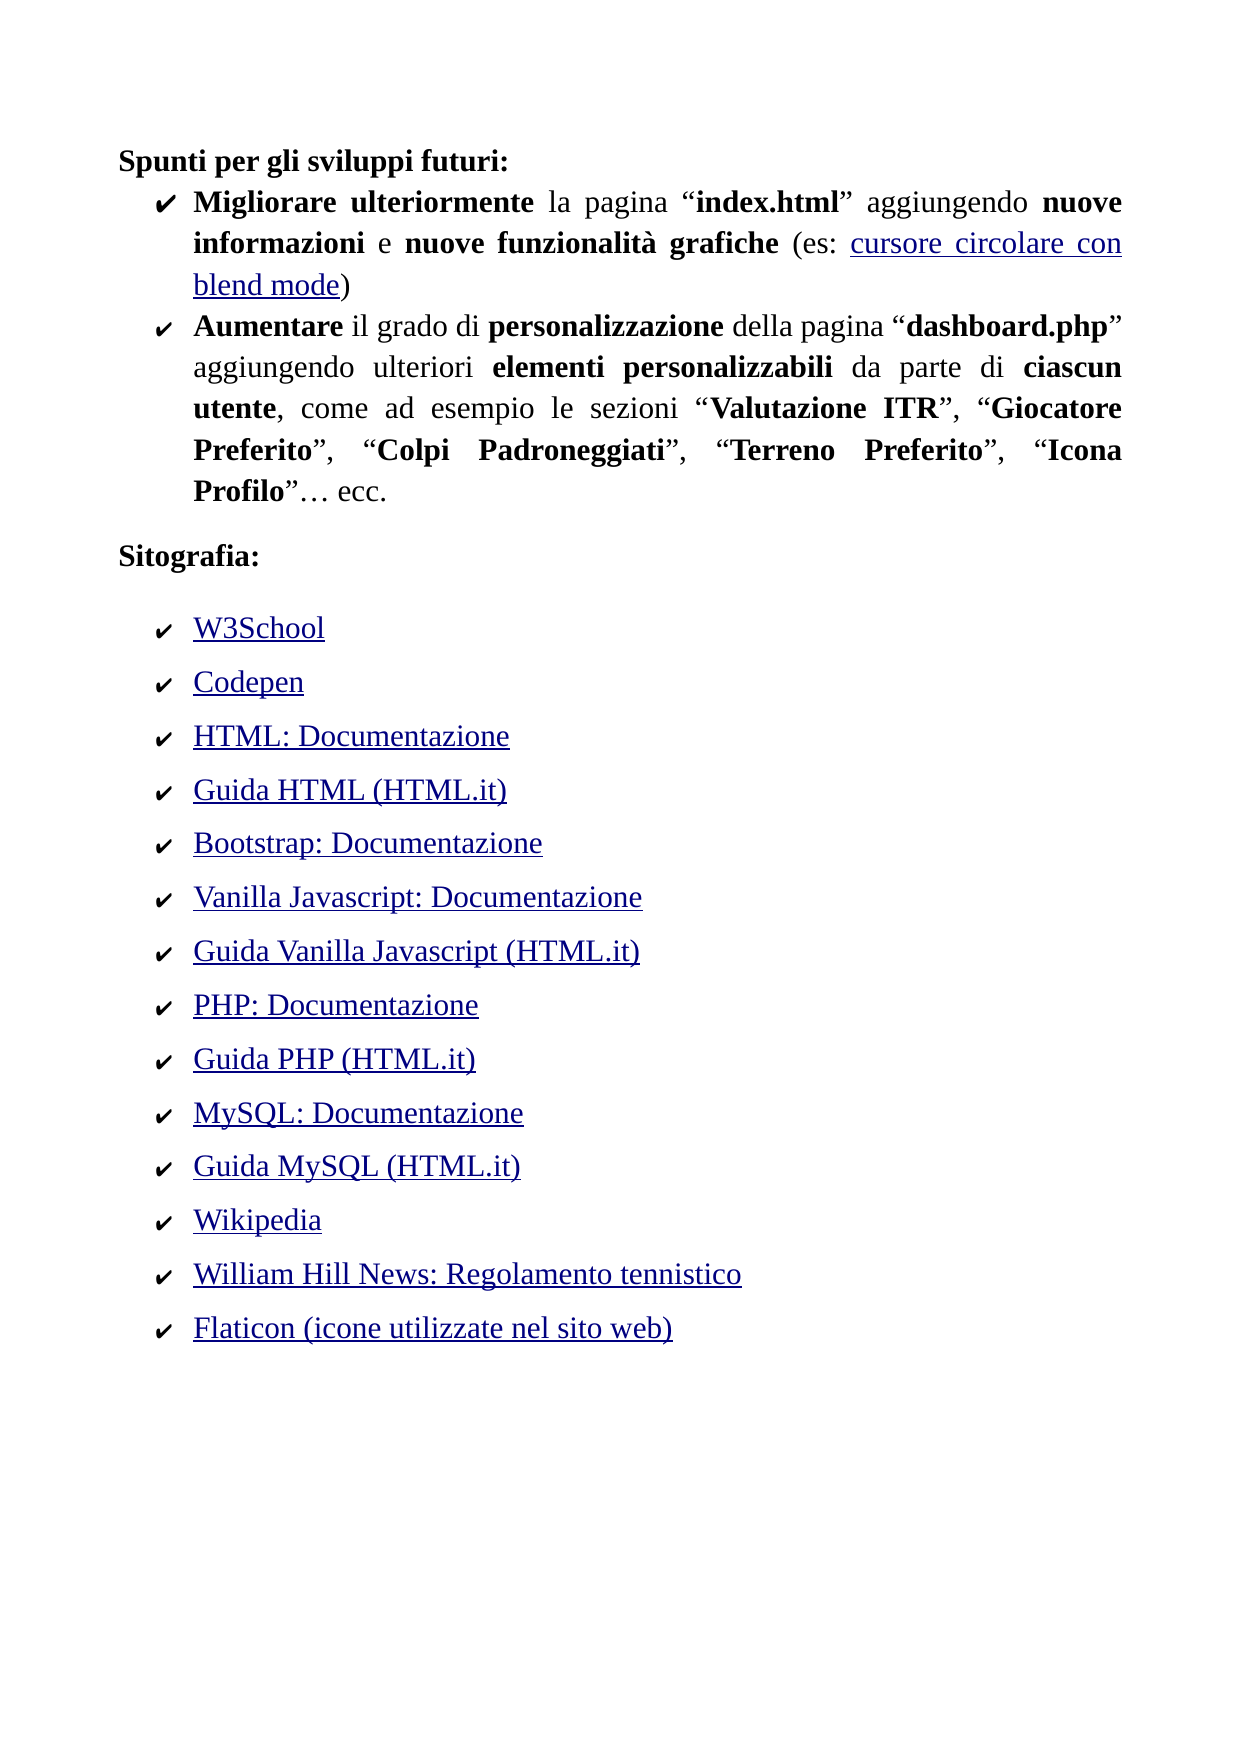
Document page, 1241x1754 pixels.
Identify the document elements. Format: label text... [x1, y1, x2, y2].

list Vanilla Javascript: Documentazione [156, 878, 1122, 914]
list Guida Vanilla Javascript (HTML.it) [156, 932, 1122, 968]
list W3School [156, 609, 1122, 645]
list Wikipedia [156, 1202, 1122, 1237]
list Guida PHP (HTML.it) [156, 1040, 1122, 1076]
list Aumentare il grado di personalizzazione della pagina “dashboard.php” aggiungendo ulteriori elementi personalizzabili da parte di ciascun utente, come ad esempio le sezioni “Valutazione ITR”, “Giocatore Preferito”, “Colpi Padroneggiati”, “Terreno Preferito”, “Icona Profilo”… ecc. [156, 307, 1122, 508]
list Migliorare ulteriormente la pagina “index.html” aggiungendo nuove informazioni e nuove funzionalità grafiche (es: cursore circolare con blend mode) [156, 183, 1122, 302]
list Bootstrap: Documentazione [156, 824, 1122, 861]
list MySQL: Documentazione [156, 1094, 1122, 1130]
list Flaticon (icone utilizzate nel sito web) [156, 1309, 1122, 1345]
list William Hill News: Regolamento tennistico [156, 1255, 1122, 1291]
text Sitografia: [118, 537, 1122, 573]
list Guida HTML (HTML.it) [156, 771, 1122, 807]
list Guida MySQL (HTML.it) [156, 1148, 1122, 1184]
list PHP: Documentazione [156, 986, 1122, 1022]
list HTML: Documentazione [156, 717, 1122, 753]
text Spunti per gli sviluppi futuri: [118, 142, 1122, 178]
list Codepen [156, 663, 1122, 699]
